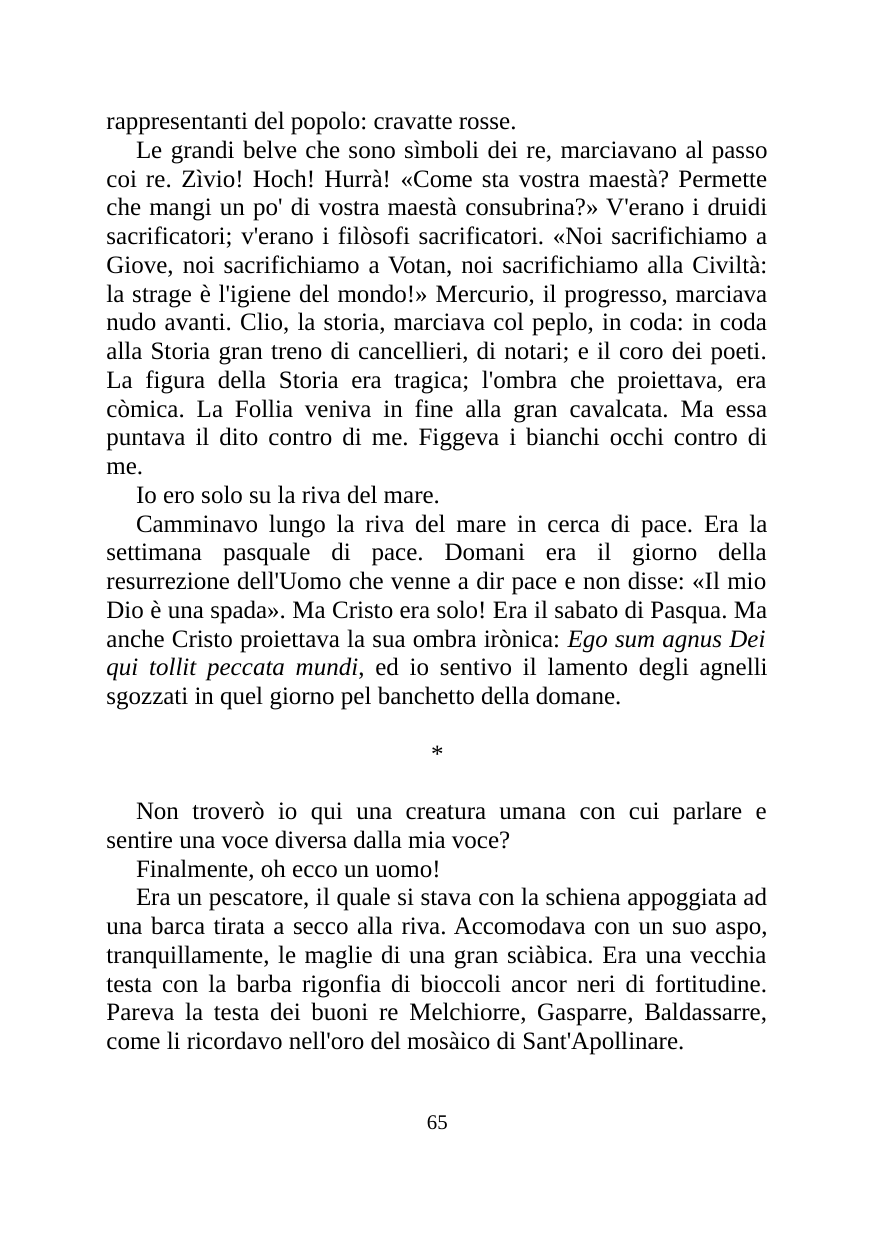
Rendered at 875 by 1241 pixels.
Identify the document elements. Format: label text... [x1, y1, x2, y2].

text Camminavo lungo la riva del mare in cerca di pace. Era la settimana pasquale di pace. Domani era il giorno della resurrezione dell'Uomo che venne a dir pace e non disse: «Il mio Dio è una spada». Ma Cristo era solo! Era il sabato di Pasqua. Ma anche Cristo proiettava la sua ombra irònica: Ego sum agnus Dei qui tollit peccata mundi, ed io sentivo il lamento degli agnelli sgozzati in quel giorno pel banchetto della domane. [106, 509, 768, 710]
text Era un pescatore, il quale si stava con la schiena appoggiata ad una barca tirata a secco alla riva. Accomodava con un suo aspo, tranquillamente, le maglie di una gran sciàbica. Era una vecchia testa con la barba rigonfia di bioccoli ancor neri di fortitudine. Pareva la testa dei buoni re Melchiorre, Gasparre, Baldassarre, come li ricordavo nell'oro del mosàico di Sant'Apollinare. [106, 882, 768, 1055]
text Finalmente, oh ecco un uomo! [106, 854, 768, 882]
text Le grandi belve che sono sìmboli dei re, marciavano al passo coi re. Zìvio! Hoch! Hurrà! «Come sta vostra maestà? Permette che mangi un po' di vostra maestà consubrina?» V'erano i druidi sacrificatori; v'erano i filòsofi sacrificatori. «Noi sacrifichiamo a Giove, noi sacrifichiamo a Votan, noi sacrifichiamo alla Civiltà: la strage è l'igiene del mondo!» Mercurio, il progresso, marciava nudo avanti. Clio, la storia, marciava col peplo, in coda: in coda alla Storia gran treno di cancellieri, di notari; e il coro dei poeti. La figura della Storia era tragica; l'ombra che proiettava, era còmica. La Follia veniva in fine alla gran cavalcata. Ma essa puntava il dito contro di me. Figgeva i bianchi occhi contro di me. [106, 135, 768, 480]
text Io ero solo su la riva del mare. [106, 480, 768, 509]
text Non troverò io qui una creatura umana con cui parlare e sentire una voce diversa dalla mia voce? [106, 796, 768, 854]
text * [106, 739, 768, 767]
text rappresentanti del popolo: cravatte rosse. [106, 106, 768, 135]
